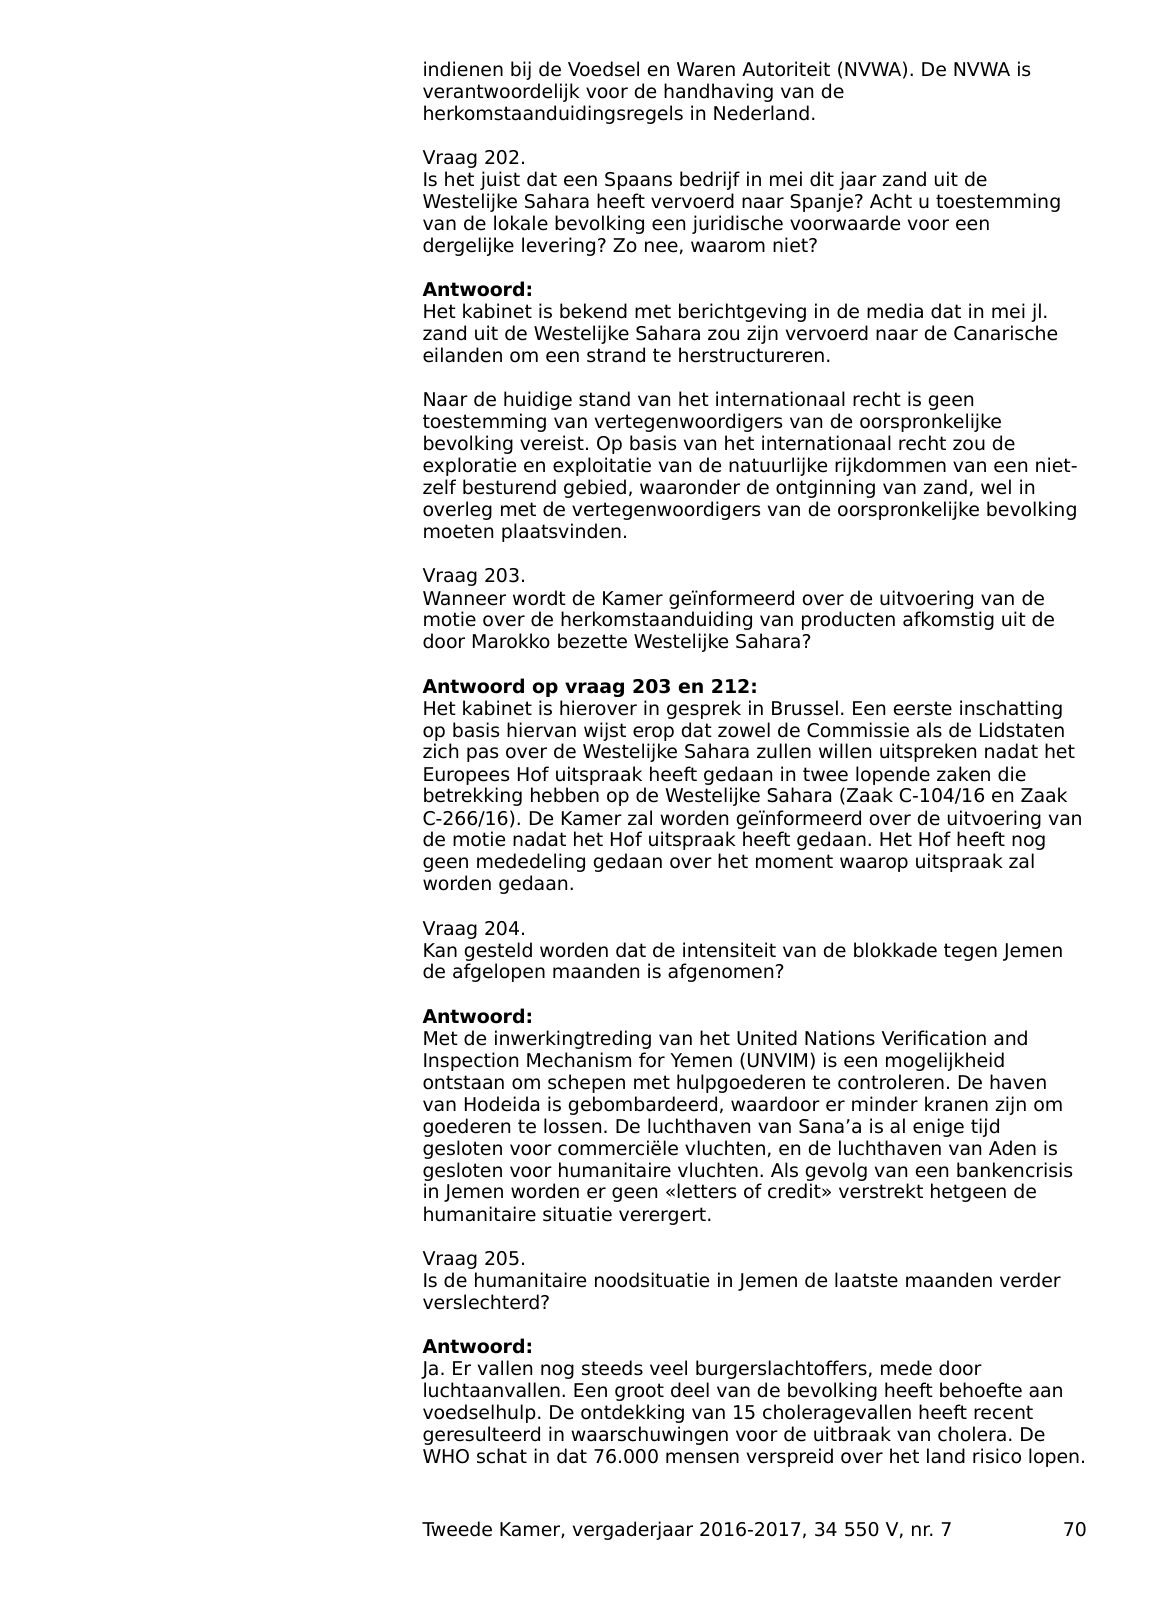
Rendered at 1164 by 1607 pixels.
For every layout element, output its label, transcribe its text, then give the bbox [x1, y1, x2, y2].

text Het kabinet is hierover in gesprek in Brussel. Een eerste inschatting op basis hiervan wijst erop dat zowel de Commissie als de Lidstaten zich pas over de Westelijke Sahara zullen willen uitspreken nadat het Europees Hof uitspraak heeft gedaan in twee lopende zaken die betrekking hebben op de Westelijke Sahara (Zaak C-104/16 en Zaak C-266/16). De Kamer zal worden geïnformeerd over de uitvoering van de motie nadat het Hof uitspraak heeft gedaan. Het Hof heeft nog geen mededeling gedaan over het moment waarop uitspraak zal worden gedaan. [422, 697, 1087, 895]
text Wanneer wordt de Kamer geïnformeerd over de uitvoering van de motie over de herkomstaanduiding van producten afkomstig uit de door Marokko bezette Westelijke Sahara? [422, 587, 1087, 653]
text Antwoord: [422, 1336, 1087, 1358]
text Is het juist dat een Spaans bedrijf in mei dit jaar zand uit de Westelijke Sahara heeft vervoerd naar Spanje? Acht u toestemming van de lokale bevolking een juridische voorwaarde voor een dergelijke levering? Zo nee, waarom niet? [422, 169, 1087, 257]
text Kan gesteld worden dat de intensiteit van de blokkade tegen Jemen de afgelopen maanden is afgenomen? [422, 939, 1087, 983]
text Vraag 204. [422, 917, 1087, 939]
text Antwoord op vraag 203 en 212: [422, 676, 1087, 697]
text Is de humanitaire noodsituatie in Jemen de laatste maanden verder verslechterd? [422, 1269, 1087, 1313]
text Antwoord: [422, 279, 1087, 301]
text indienen bij de Voedsel en Waren Autoriteit (NVWA). De NVWA is verantwoordelijk voor de handhaving van de herkomstaanduidingsregels in Nederland. [422, 59, 1087, 125]
text Ja. Er vallen nog steeds veel burgerslachtoffers, mede door luchtaanvallen. Een groot deel van de bevolking heeft behoefte aan voedselhulp. De ontdekking van 15 choleragevallen heeft recent geresulteerd in waarschuwingen voor de uitbraak van cholera. De WHO schat in dat 76.000 mensen verspreid over het land risico lopen. [422, 1358, 1087, 1468]
text Antwoord: [422, 1006, 1087, 1028]
text Vraag 202. [422, 147, 1087, 169]
text Vraag 203. [422, 565, 1087, 587]
text Met de inwerkingtreding van het United Nations Verification and Inspection Mechanism for Yemen (UNVIM) is een mogelijkheid ontstaan om schepen met hulpgoederen te controleren. De haven van Hodeida is gebombardeerd, waardoor er minder kranen zijn om goederen te lossen. De luchthaven van Sana’a is al enige tijd gesloten voor commerciële vluchten, en de luchthaven van Aden is gesloten voor humanitaire vluchten. Als gevolg van een bankencrisis in Jemen worden er geen «letters of credit» verstrekt hetgeen de humanitaire situatie verergert. [422, 1028, 1087, 1225]
text Naar de huidige stand van het internationaal recht is geen toestemming van vertegenwoordigers van de oorspronkelijke bevolking vereist. Op basis van het internationaal recht zou de exploratie en exploitatie van de natuurlijke rijkdommen van een niet-zelf besturend gebied, waaronder de ontginning van zand, wel in overleg met de vertegenwoordigers van de oorspronkelijke bevolking moeten plaatsvinden. [422, 389, 1087, 543]
text Vraag 205. [422, 1248, 1087, 1269]
text Het kabinet is bekend met berichtgeving in de media dat in mei jl. zand uit de Westelijke Sahara zou zijn vervoerd naar de Canarische eilanden om een strand te herstructureren. [422, 301, 1087, 367]
